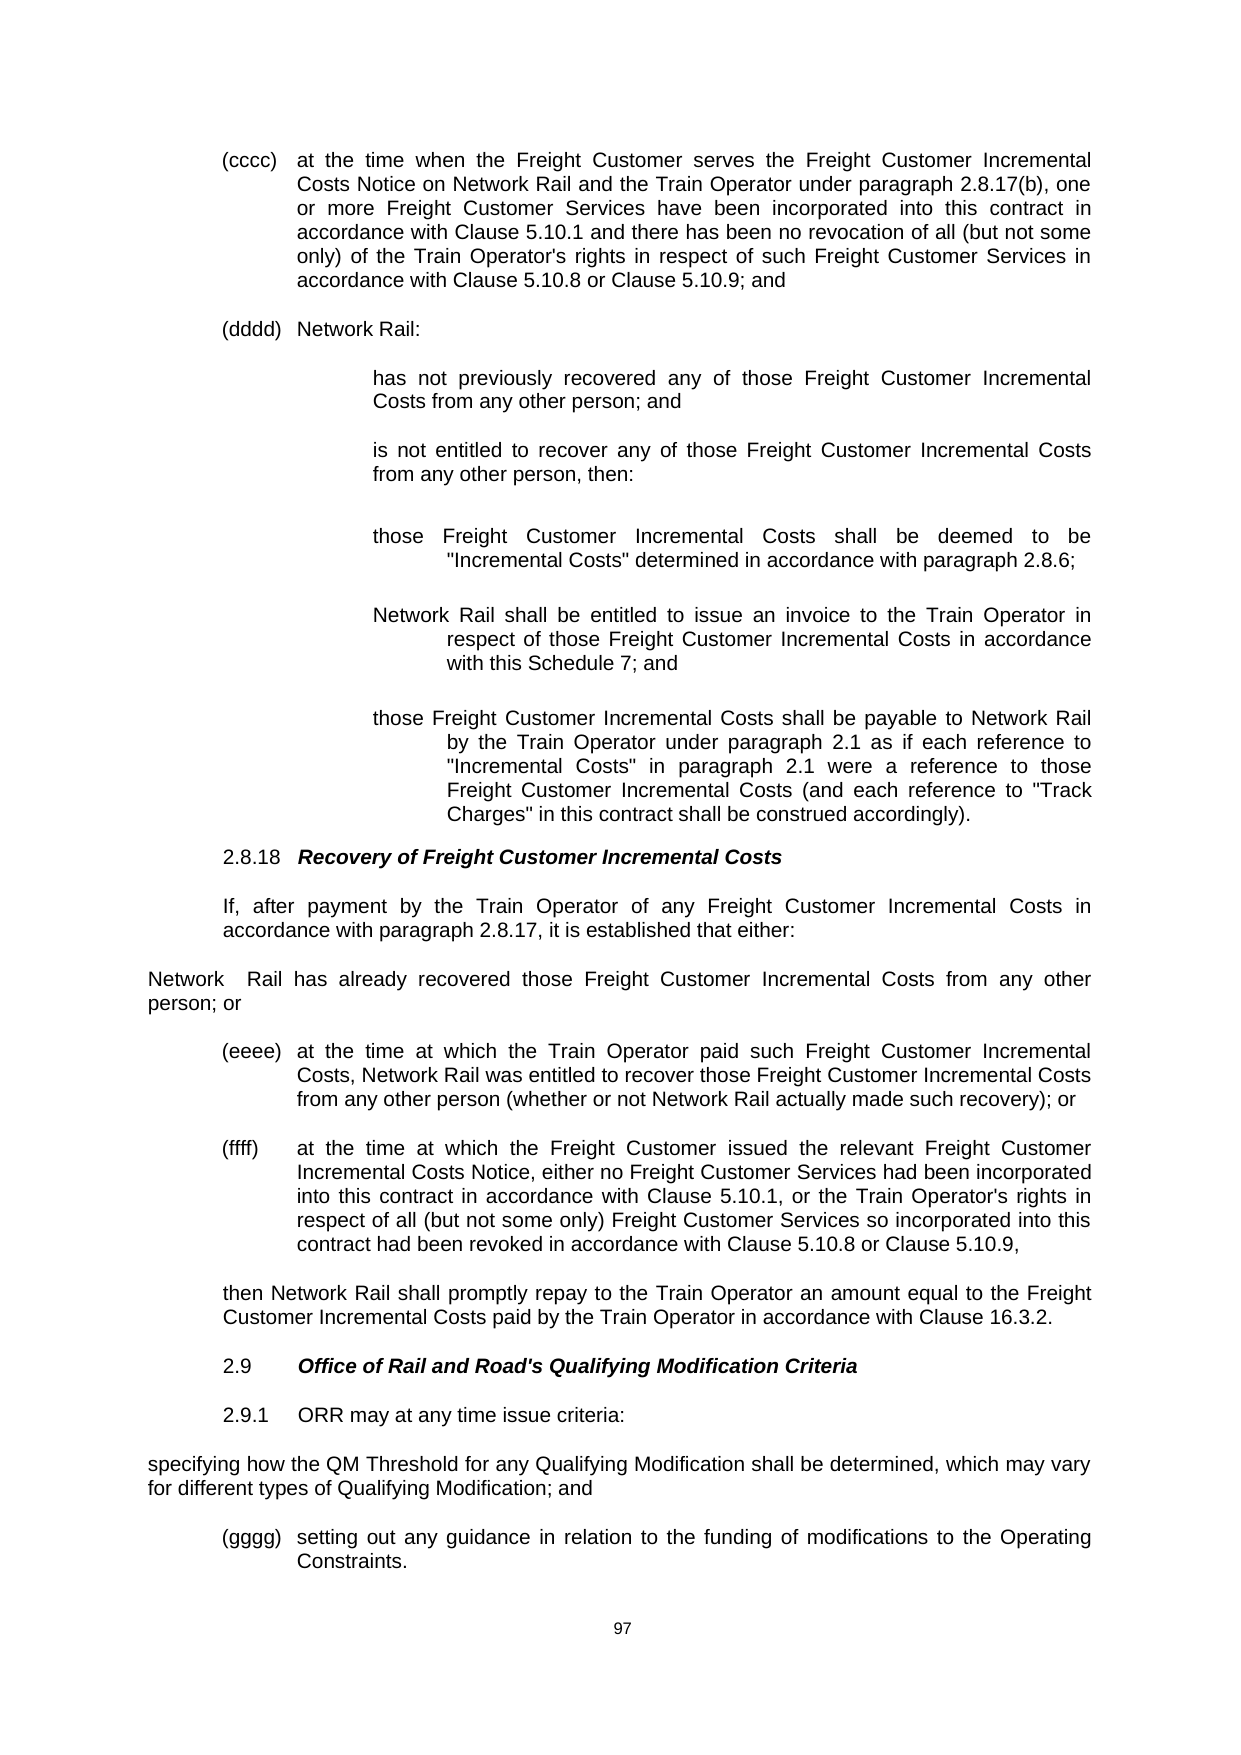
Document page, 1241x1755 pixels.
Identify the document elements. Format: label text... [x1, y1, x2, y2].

text If, after payment by the Train Operator of any Freight Customer Incremental Costs in accordance with paragraph 2.8.17, it is established that either: [223, 893, 1093, 941]
subtitle those Freight Customer Incremental Costs shall be payable to Network Rail by the Train Operator under paragraph 2.1 as if each reference to "Incremental Costs" in paragraph 2.1 were a reference to those Freight Customer Incremental Costs (and each reference to "Track Charges" in this contract shall be construed accordingly). [373, 706, 1093, 826]
list Recovery of Freight Customer Incremental Costs [223, 844, 1093, 868]
subtitle at the time at which the Freight Customer issued the relevant Freight Customer Incremental Costs Notice, either no Freight Customer Services had been incorporated into this contract in accordance with Clause 5.10.1, or the Train Operator's rights in respect of all (but not some only) Freight Customer Services so incorporated into this contract had been revoked in accordance with Clause 5.10.8 or Clause 5.10.9, [222, 1136, 1093, 1256]
subtitle has not previously recovered any of those Freight Customer Incremental Costs from any other person; and [373, 365, 1093, 413]
text then Network Rail shall promptly repay to the Train Operator an amount equal to the Freight Customer Incremental Costs paid by the Train Operator in accordance with Clause 16.3.2. [223, 1281, 1093, 1329]
subtitle at the time at which the Train Operator paid such Freight Customer Incremental Costs, Network Rail was entitled to recover those Freight Customer Incremental Costs from any other person (whether or not Network Rail actually made such recovery); or [222, 1039, 1093, 1111]
list Office of Rail and Road's Qualifying Modification Criteria [223, 1354, 1093, 1378]
subtitle setting out any guidance in relation to the funding of modifications to the Operating Constraints. [222, 1525, 1093, 1573]
subtitle Network Rail: [222, 316, 1093, 340]
subtitle Network Rail has already recovered those Freight Customer Incremental Costs from any other person; or [148, 966, 1093, 1014]
subtitle those Freight Customer Incremental Costs shall be deemed to be "Incremental Costs" determined in accordance with paragraph 2.8.6; [373, 524, 1093, 572]
subtitle is not entitled to recover any of those Freight Customer Incremental Costs from any other person, then: [373, 438, 1093, 486]
subtitle at the time when the Freight Customer serves the Freight Customer Incremental Costs Notice on Network Rail and the Train Operator under paragraph 2.8.17(b), one or more Freight Customer Services have been incorporated into this contract in accordance with Clause 5.10.1 and there has been no revocation of all (but not some only) of the Train Operator's rights in respect of such Freight Customer Services in accordance with Clause 5.10.8 or Clause 5.10.9; and [222, 148, 1093, 291]
subtitle Network Rail shall be entitled to issue an invoice to the Train Operator in respect of those Freight Customer Incremental Costs in accordance with this Schedule 7; and [373, 603, 1093, 675]
subtitle specifying how the QM Threshold for any Qualifying Modification shall be determined, which may vary for different types of Qualifying Modification; and [148, 1452, 1093, 1500]
list ORR may at any time issue criteria: [223, 1403, 1093, 1427]
